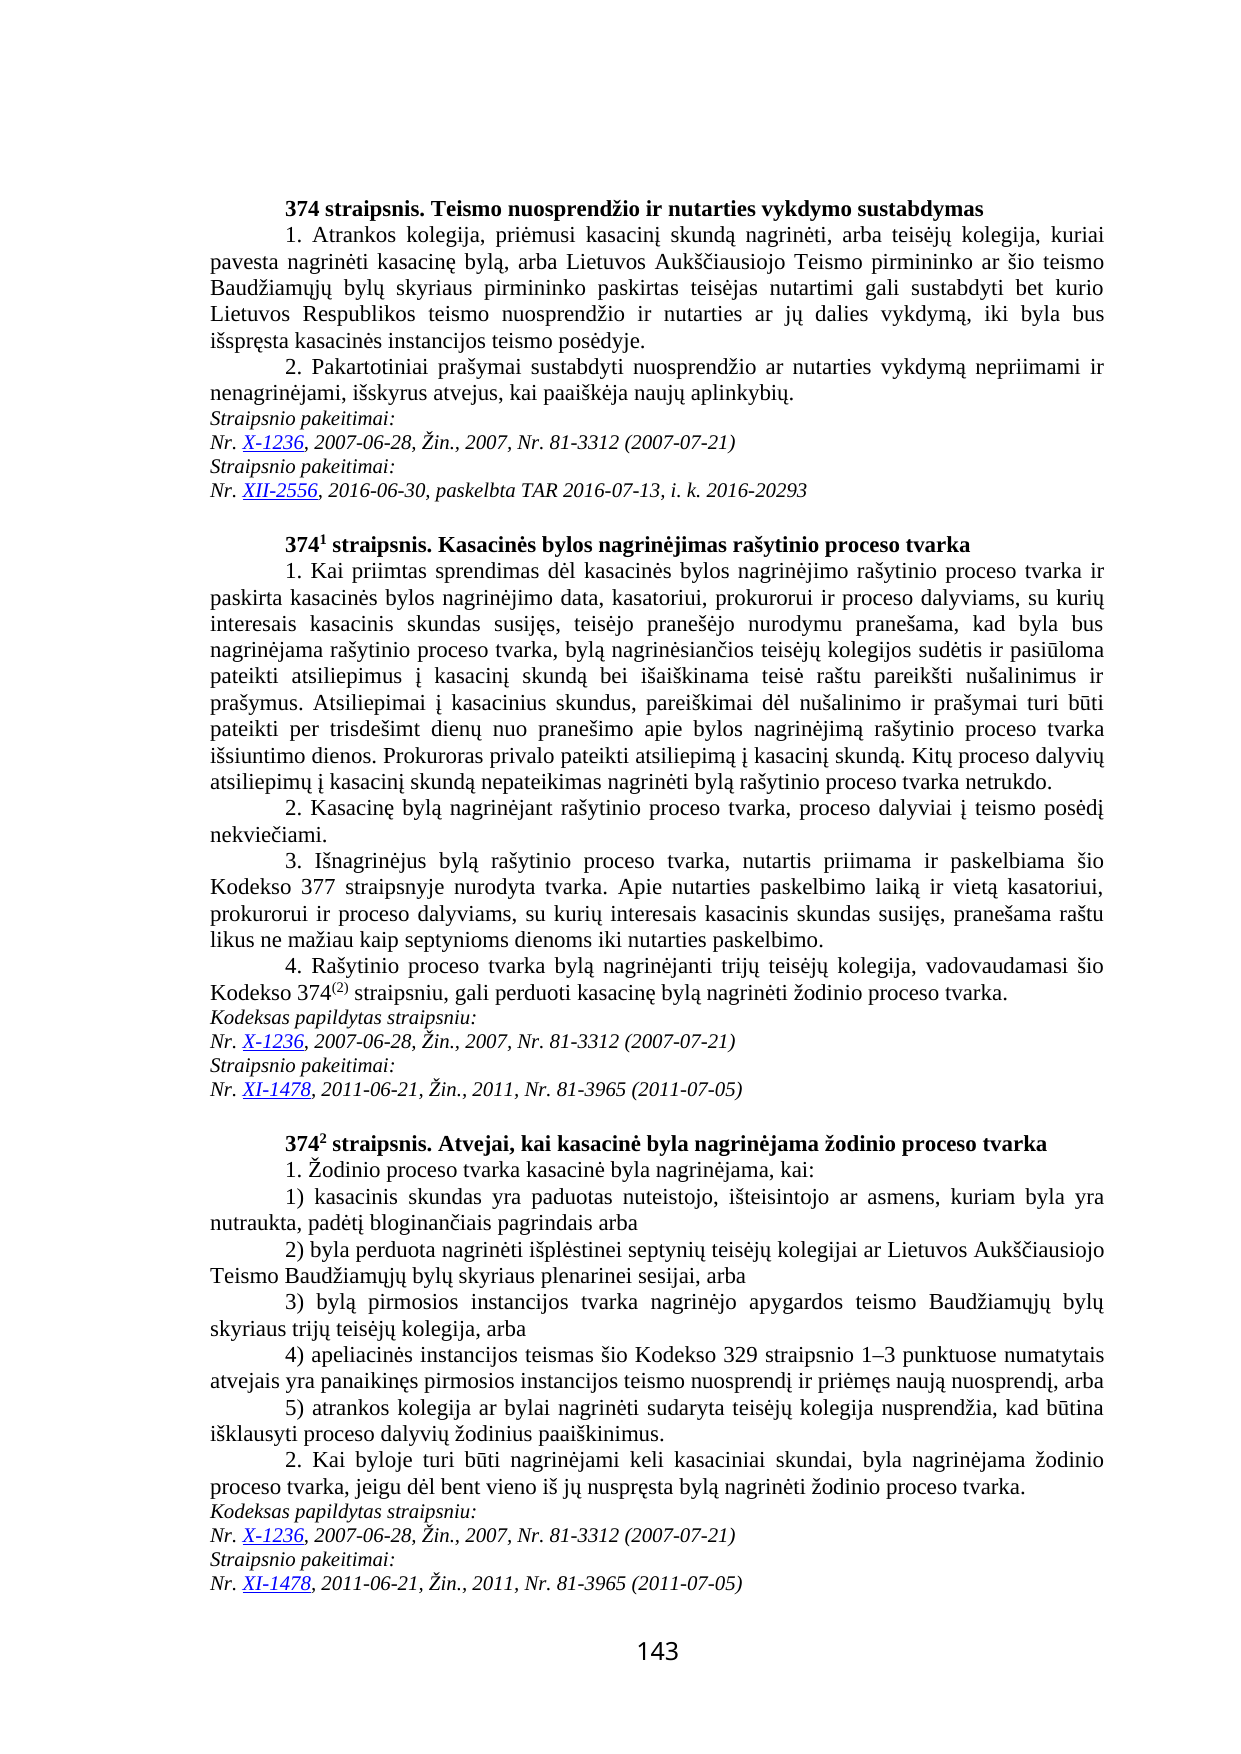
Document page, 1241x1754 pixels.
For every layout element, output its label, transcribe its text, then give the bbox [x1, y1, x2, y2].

text Straipsnio pakeitimai: [210, 1547, 1106, 1571]
text Nr. X-1236, 2007-06-28, Žin., 2007, Nr. 81-3312 (2007-07-21) [210, 1523, 1106, 1547]
text 1. Žodinio proceso tvarka kasacinė byla nagrinėjama, kai: [210, 1157, 1106, 1183]
text Nr. X-1236, 2007-06-28, Žin., 2007, Nr. 81-3312 (2007-07-21) [210, 1029, 1106, 1053]
text 3742 straipsnis. Atvejai, kai kasacinė byla nagrinėjama žodinio proceso tvarka [285, 1130, 1106, 1157]
text 3. Išnagrinėjus bylą rašytinio proceso tvarka, nutartis priimama ir paskelbiama šio Kodekso 377 straipsnyje nurodyta tvarka. Apie nutarties paskelbimo laiką ir vietą kasatoriui, prokurorui ir proceso dalyviams, su kurių interesais kasacinis skundas susijęs, pranešama raštu likus ne mažiau kaip septynioms dienoms iki nutarties paskelbimo. [210, 847, 1106, 952]
text Kodeksas papildytas straipsniu: [210, 1005, 1106, 1029]
text 1. Atrankos kolegija, priėmusi kasacinį skundą nagrinėti, arba teisėjų kolegija, kuriai pavesta nagrinėti kasacinę bylą, arba Lietuvos Aukščiausiojo Teismo pirmininko ar šio teismo Baudžiamųjų bylų skyriaus pirmininko paskirtas teisėjas nutartimi gali sustabdyti bet kurio Lietuvos Respublikos teismo nuosprendžio ir nutarties ar jų dalies vykdymą, iki byla bus išspręsta kasacinės instancijos teismo posėdyje. [210, 221, 1106, 353]
text 2. Kasacinę bylą nagrinėjant rašytinio proceso tvarka, proceso dalyviai į teismo posėdį nekviečiami. [210, 794, 1106, 847]
text 2. Kai byloje turi būti nagrinėjami keli kasaciniai skundai, byla nagrinėjama žodinio proceso tvarka, jeigu dėl bent vieno iš jų nuspręsta bylą nagrinėti žodinio proceso tvarka. [210, 1446, 1106, 1499]
text Straipsnio pakeitimai: [210, 406, 1106, 430]
text 3741 straipsnis. Kasacinės bylos nagrinėjimas rašytinio proceso tvarka [210, 531, 1106, 557]
text 374 straipsnis. Teismo nuosprendžio ir nutarties vykdymo sustabdymas [210, 195, 1106, 221]
text Straipsnio pakeitimai: [210, 454, 1106, 478]
text Straipsnio pakeitimai: [210, 1053, 1106, 1077]
text 2) byla perduota nagrinėti išplėstinei septynių teisėjų kolegijai ar Lietuvos Aukščiausiojo Teismo Baudžiamųjų bylų skyriaus plenarinei sesijai, arba [210, 1236, 1106, 1288]
text Kodeksas papildytas straipsniu: [210, 1499, 1106, 1523]
text 4) apeliacinės instancijos teismas šio Kodekso 329 straipsnio 1–3 punktuose numatytais atvejais yra panaikinęs pirmosios instancijos teismo nuosprendį ir priėmęs naują nuosprendį, arba [210, 1341, 1106, 1394]
text 1) kasacinis skundas yra paduotas nuteistojo, išteisintojo ar asmens, kuriam byla yra nutraukta, padėtį bloginančiais pagrindais arba [210, 1183, 1106, 1236]
text 4. Rašytinio proceso tvarka bylą nagrinėjanti trijų teisėjų kolegija, vadovaudamasi šio Kodekso 374(2) straipsniu, gali perduoti kasacinę bylą nagrinėti žodinio proceso tvarka. [210, 952, 1106, 1005]
text Nr. X-1236, 2007-06-28, Žin., 2007, Nr. 81-3312 (2007-07-21) [210, 430, 1106, 454]
text 2. Pakartotiniai prašymai sustabdyti nuosprendžio ar nutarties vykdymą nepriimami ir nenagrinėjami, išskyrus atvejus, kai paaiškėja naujų aplinkybių. [210, 353, 1106, 406]
text 1. Kai priimtas sprendimas dėl kasacinės bylos nagrinėjimo rašytinio proceso tvarka ir paskirta kasacinės bylos nagrinėjimo data, kasatoriui, prokurorui ir proceso dalyviams, su kurių interesais kasacinis skundas susijęs, teisėjo pranešėjo nurodymu pranešama, kad byla bus nagrinėjama rašytinio proceso tvarka, bylą nagrinėsiančios teisėjų kolegijos sudėtis ir pasiūloma pateikti atsiliepimus į kasacinį skundą bei išaiškinama teisė raštu pareikšti nušalinimus ir prašymus. Atsiliepimai į kasacinius skundus, pareiškimai dėl nušalinimo ir prašymai turi būti pateikti per trisdešimt dienų nuo pranešimo apie bylos nagrinėjimą rašytinio proceso tvarka išsiuntimo dienos. Prokuroras privalo pateikti atsiliepimą į kasacinį skundą. Kitų proceso dalyvių atsiliepimų į kasacinį skundą nepateikimas nagrinėti bylą rašytinio proceso tvarka netrukdo. [210, 557, 1106, 794]
text 3) bylą pirmosios instancijos tvarka nagrinėjo apygardos teismo Baudžiamųjų bylų skyriaus trijų teisėjų kolegija, arba [210, 1288, 1106, 1341]
text Nr. XI-1478, 2011-06-21, Žin., 2011, Nr. 81-3965 (2011-07-05) [210, 1077, 1106, 1101]
text 5) atrankos kolegija ar bylai nagrinėti sudaryta teisėjų kolegija nusprendžia, kad būtina išklausyti proceso dalyvių žodinius paaiškinimus. [210, 1394, 1106, 1446]
text Nr. XII-2556, 2016-06-30, paskelbta TAR 2016-07-13, i. k. 2016-20293 [210, 478, 1106, 502]
text Nr. XI-1478, 2011-06-21, Žin., 2011, Nr. 81-3965 (2011-07-05) [210, 1571, 1106, 1595]
